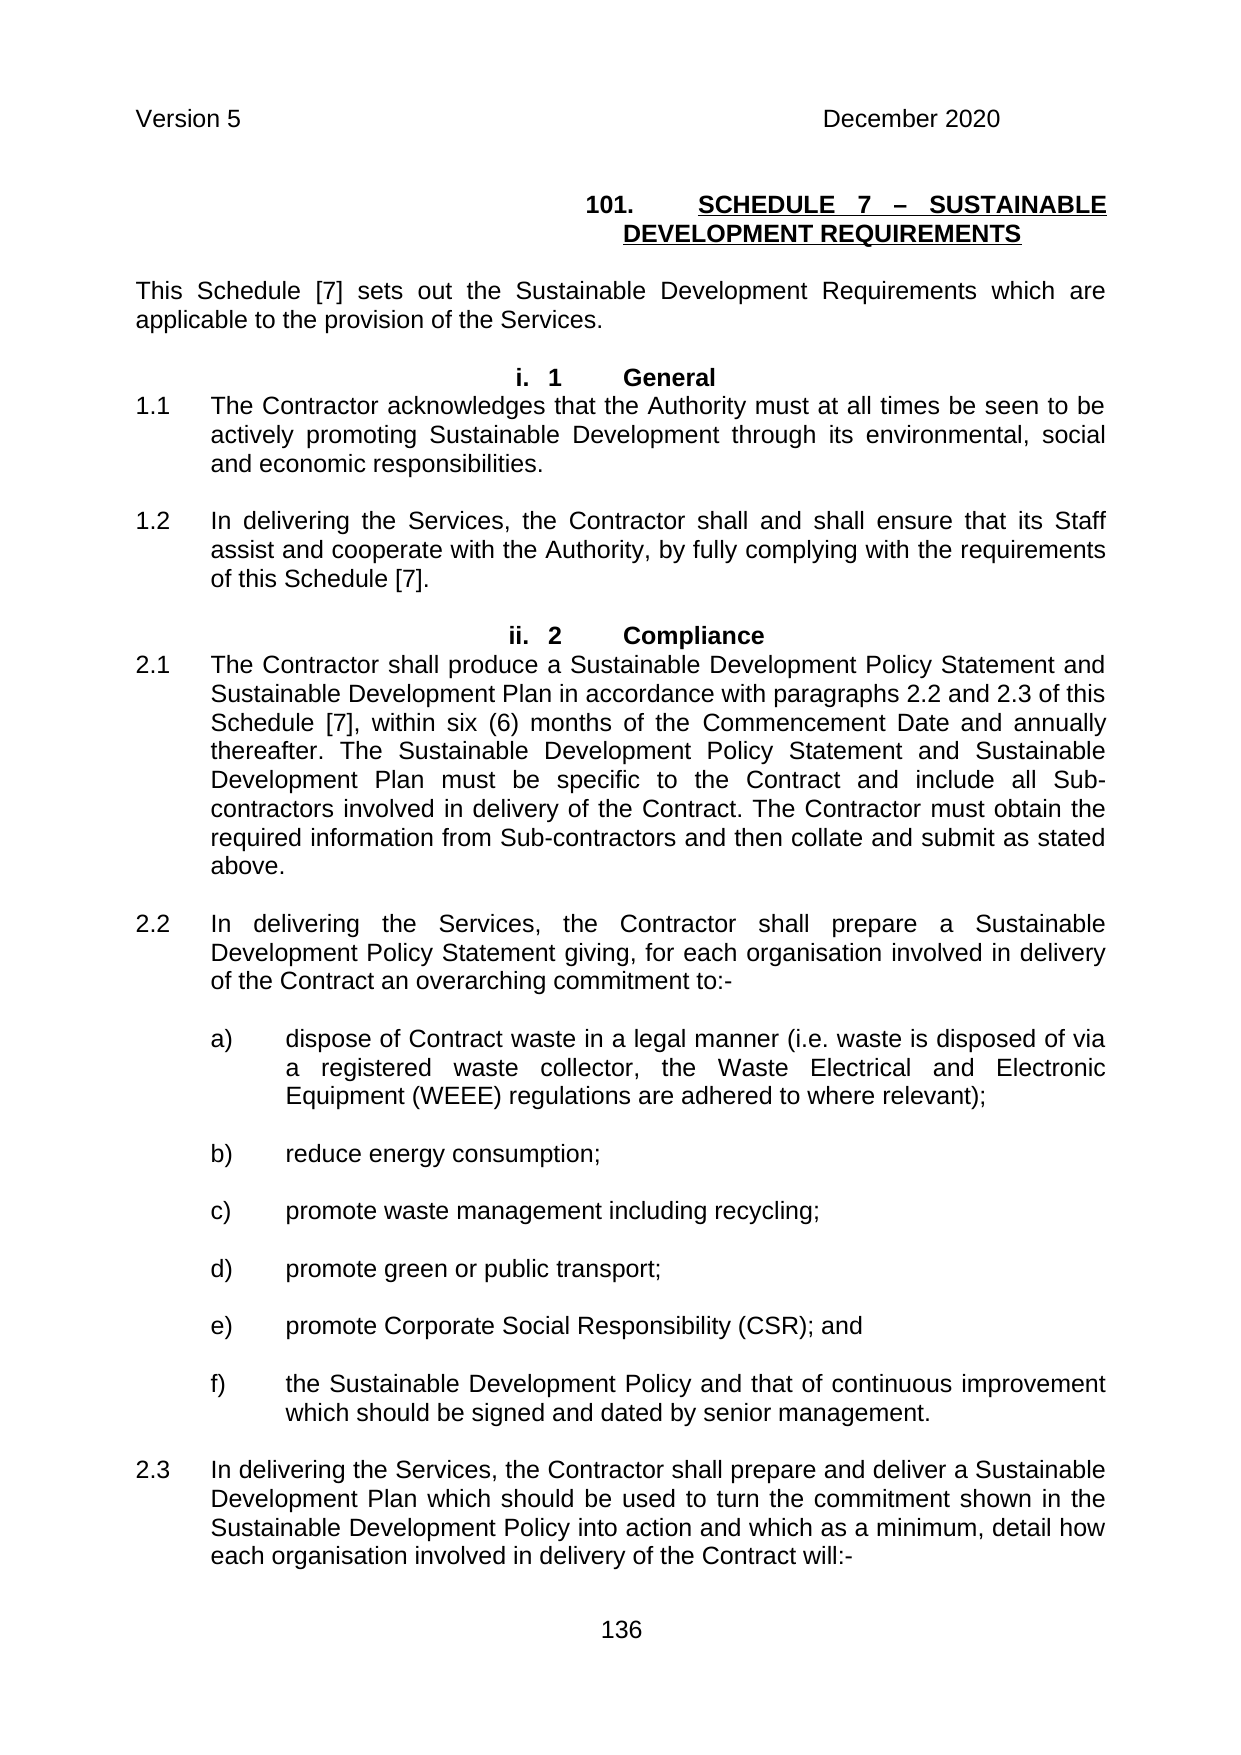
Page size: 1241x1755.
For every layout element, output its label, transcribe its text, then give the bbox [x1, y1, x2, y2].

subtitle 2 Compliance [529, 621, 1107, 650]
text c) promote waste management including recycling; [210, 1196, 1107, 1225]
text f) the Sustainable Development Policy and that of continuous improvement which should be signed and dated by senior management. [210, 1369, 1107, 1426]
text a) dispose of Contract waste in a legal manner (i.e. waste is disposed of via a registered waste collector, the Waste Electrical and Electronic Equipment (WEEE) regulations are adhered to where relevant); [210, 1024, 1107, 1110]
text 1.2 In delivering the Services, the Contractor shall and shall ensure that its Staff assist and cooperate with the Authority, by fully complying with the requirements of this Schedule [7]. [135, 506, 1107, 592]
text 2.1 The Contractor shall produce a Sustainable Development Policy Statement and Sustainable Development Plan in accordance with paragraphs 2.2 and 2.3 of this Schedule [7], within six (6) months of the Commencement Date and annually thereafter. The Sustainable Development Policy Statement and Sustainable Development Plan must be specific to the Contract and include all Sub-contractors involved in delivery of the Contract. The Contractor must obtain the required information from Sub-contractors and then collate and submit as stated above. [135, 650, 1107, 880]
text d) promote green or public transport; [210, 1254, 1107, 1282]
subtitle SCHEDULE 7 – SUSTAINABLE DEVELOPMENT REQUIREMENTS [585, 190, 1107, 247]
text This Schedule [7] sets out the Sustainable Development Requirements which are applicable to the provision of the Services. [135, 276, 1107, 334]
text 2.3 In delivering the Services, the Contractor shall prepare and deliver a Sustainable Development Plan which should be used to turn the commitment shown in the Sustainable Development Policy into action and which as a minimum, detail how each organisation involved in delivery of the Contract will:- [135, 1455, 1107, 1570]
text b) reduce energy consumption; [210, 1139, 1107, 1167]
subtitle 1 General [529, 362, 1107, 391]
text 2.2 In delivering the Services, the Contractor shall prepare a Sustainable Development Policy Statement giving, for each organisation involved in delivery of the Contract an overarching commitment to:- [135, 909, 1107, 995]
text 1.1 The Contractor acknowledges that the Authority must at all times be seen to be actively promoting Sustainable Development through its environmental, social and economic responsibilities. [135, 391, 1107, 477]
text e) promote Corporate Social Responsibility (CSR); and [210, 1311, 1107, 1340]
